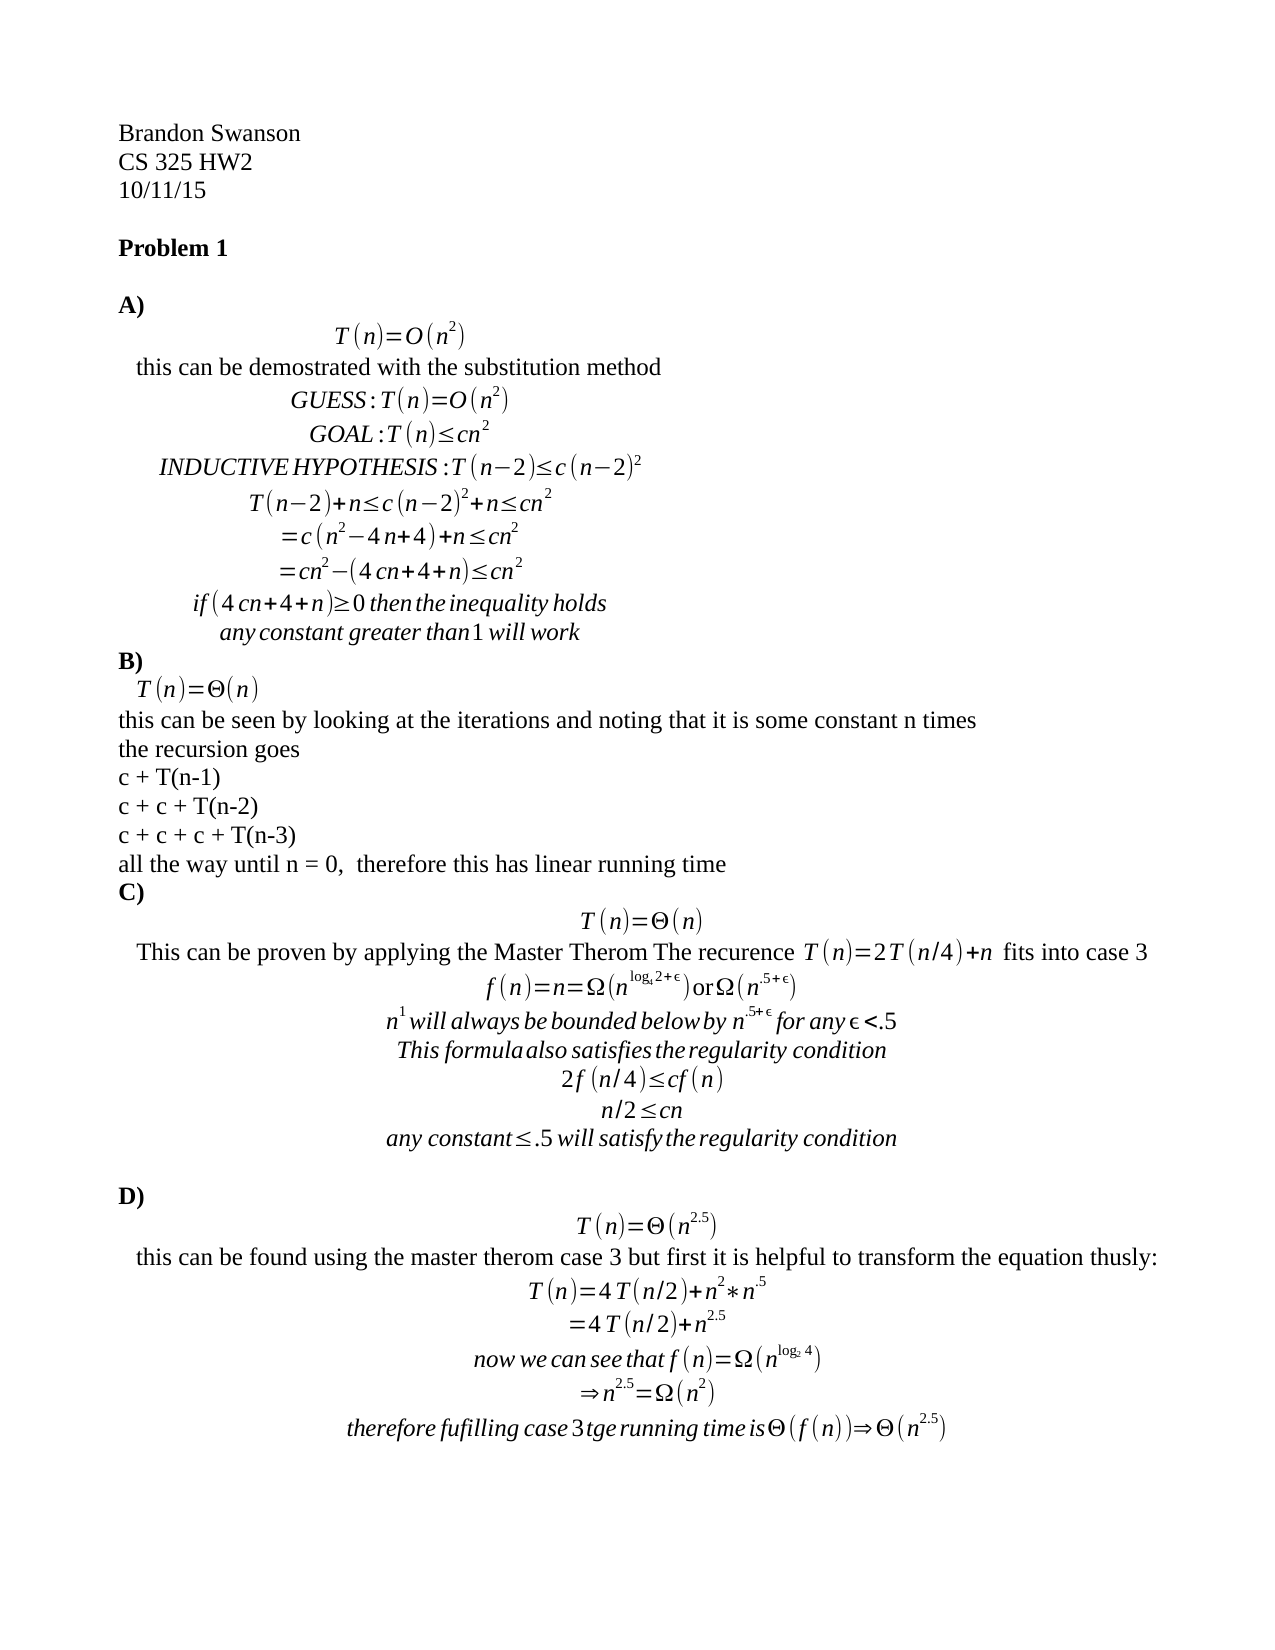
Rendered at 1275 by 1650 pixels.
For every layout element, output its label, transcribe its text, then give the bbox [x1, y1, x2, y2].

text CS 325 HW2 [118, 147, 1157, 176]
text C) [118, 877, 1157, 1152]
text A) [118, 291, 1157, 319]
text c + c + T(n-2) [118, 791, 1157, 820]
text Problem 1 [118, 233, 1157, 262]
text all the way until n = 0, therefore this has linear running time [118, 849, 1157, 877]
text D) [118, 1181, 1157, 1209]
text B) [118, 646, 1157, 675]
text c + c + c + T(n-3) [118, 820, 1157, 849]
text Brandon Swanson [118, 118, 1157, 147]
text this can be seen by looking at the iterations and noting that it is some constant n times [118, 705, 1157, 734]
text the recursion goes [118, 734, 1157, 762]
text 10/11/15 [118, 176, 1157, 204]
text c + T(n-1) [118, 762, 1157, 791]
